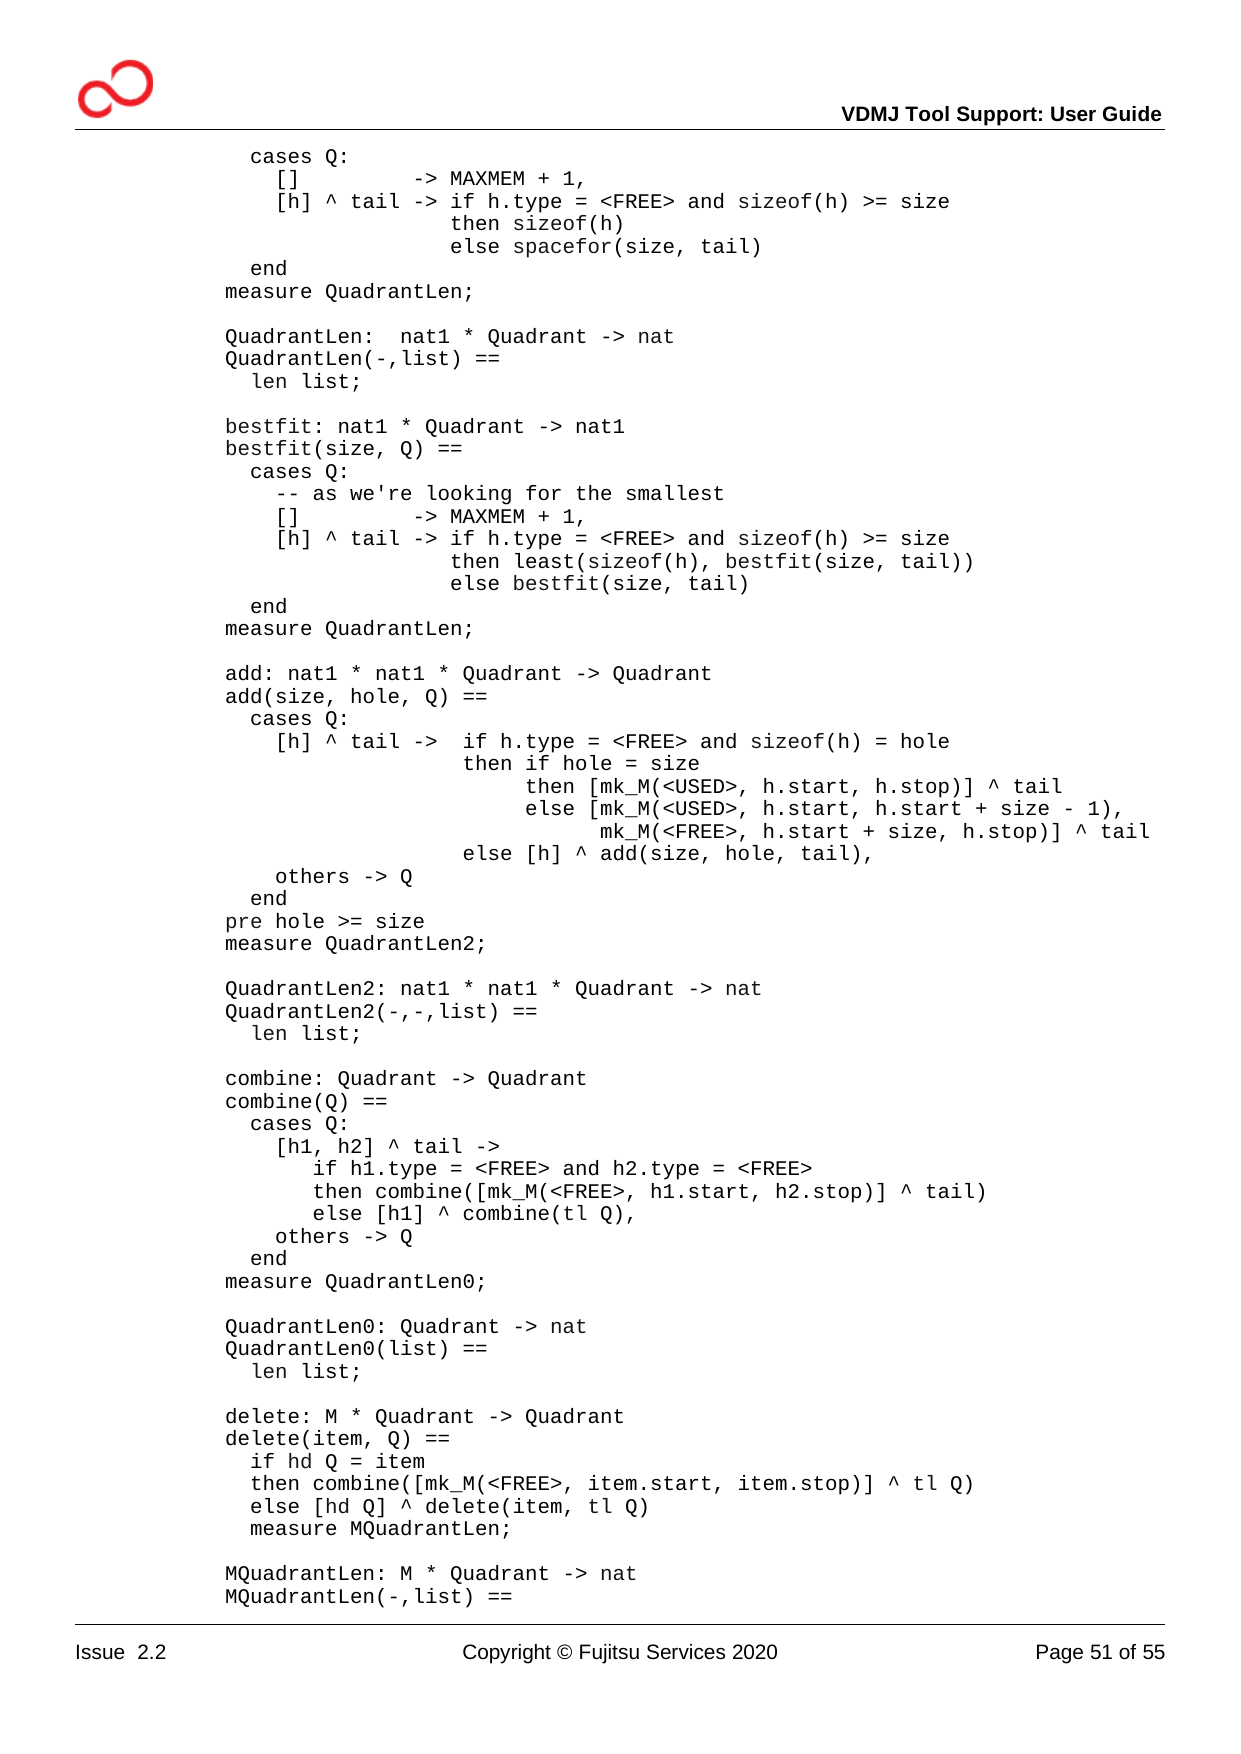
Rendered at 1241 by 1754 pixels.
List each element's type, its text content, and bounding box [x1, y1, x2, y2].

text [h] ^ tail -> if h.type = <FREE> and sizeof(h) >= size [225, 190, 1165, 213]
text MQuadrantLen(-,list) == [225, 1585, 1165, 1608]
text others -> Q [225, 865, 1165, 888]
text [h] ^ tail -> if h.type = <FREE> and sizeof(h) >= size [225, 528, 1165, 550]
text then least(sizeof(h), bestfit(size, tail)) [225, 550, 1165, 573]
text measure QuadrantLen2; [225, 933, 1165, 955]
text measure MQuadrantLen; [225, 1518, 1165, 1540]
text QuadrantLen2: nat1 * nat1 * Quadrant -> nat [225, 978, 1165, 1000]
text cases Q: [225, 1113, 1165, 1135]
text end [225, 1248, 1165, 1270]
text mk_M(<FREE>, h.start + size, h.stop)] ^ tail [225, 820, 1165, 843]
text end [225, 888, 1165, 910]
text [] -> MAXMEM + 1, [225, 505, 1165, 528]
text then if hole = size [225, 753, 1165, 775]
text else spacefor(size, tail) [225, 235, 1165, 258]
text add: nat1 * nat1 * Quadrant -> Quadrant [225, 663, 1165, 685]
text combine: Quadrant -> Quadrant [225, 1068, 1165, 1090]
text MQuadrantLen: M * Quadrant -> nat [225, 1563, 1165, 1585]
text add(size, hole, Q) == [225, 685, 1165, 708]
picture [78, 52, 153, 128]
text len list; [225, 1023, 1165, 1045]
text else [h] ^ add(size, hole, tail), [225, 843, 1165, 865]
text then combine([mk_M(<FREE>, h1.start, h2.stop)] ^ tail) [225, 1180, 1165, 1203]
text others -> Q [225, 1225, 1165, 1248]
text QuadrantLen0: Quadrant -> nat [225, 1315, 1165, 1338]
text pre hole >= size [225, 910, 1165, 933]
text [] -> MAXMEM + 1, [225, 168, 1165, 190]
text if hd Q = item [225, 1450, 1165, 1473]
text [h1, h2] ^ tail -> [225, 1135, 1165, 1158]
text else bestfit(size, tail) [225, 573, 1165, 595]
text else [hd Q] ^ delete(item, tl Q) [225, 1495, 1165, 1518]
text cases Q: [225, 460, 1165, 483]
text delete: M * Quadrant -> Quadrant [225, 1405, 1165, 1428]
text measure QuadrantLen0; [225, 1270, 1165, 1293]
text QuadrantLen0(list) == [225, 1338, 1165, 1360]
text -- as we're looking for the smallest [225, 483, 1165, 505]
text then combine([mk_M(<FREE>, item.start, item.stop)] ^ tl Q) [225, 1473, 1165, 1495]
text cases Q: [225, 145, 1165, 168]
text then [mk_M(<USED>, h.start, h.stop)] ^ tail [225, 775, 1165, 798]
text bestfit(size, Q) == [225, 438, 1165, 460]
text cases Q: [225, 708, 1165, 730]
text len list; [225, 370, 1165, 393]
text len list; [225, 1360, 1165, 1383]
text delete(item, Q) == [225, 1428, 1165, 1450]
text measure QuadrantLen; [225, 618, 1165, 640]
text QuadrantLen: nat1 * Quadrant -> nat [225, 325, 1165, 348]
text end [225, 258, 1165, 280]
text then sizeof(h) [225, 213, 1165, 235]
text QuadrantLen2(-,-,list) == [225, 1000, 1165, 1023]
text else [mk_M(<USED>, h.start, h.start + size - 1), [225, 798, 1165, 820]
text if h1.type = <FREE> and h2.type = <FREE> [225, 1158, 1165, 1180]
text else [h1] ^ combine(tl Q), [225, 1203, 1165, 1225]
text [h] ^ tail -> if h.type = <FREE> and sizeof(h) = hole [225, 730, 1165, 753]
text combine(Q) == [225, 1090, 1165, 1113]
text QuadrantLen(-,list) == [225, 348, 1165, 370]
text end [225, 595, 1165, 618]
text bestfit: nat1 * Quadrant -> nat1 [225, 415, 1165, 438]
text measure QuadrantLen; [225, 280, 1165, 303]
